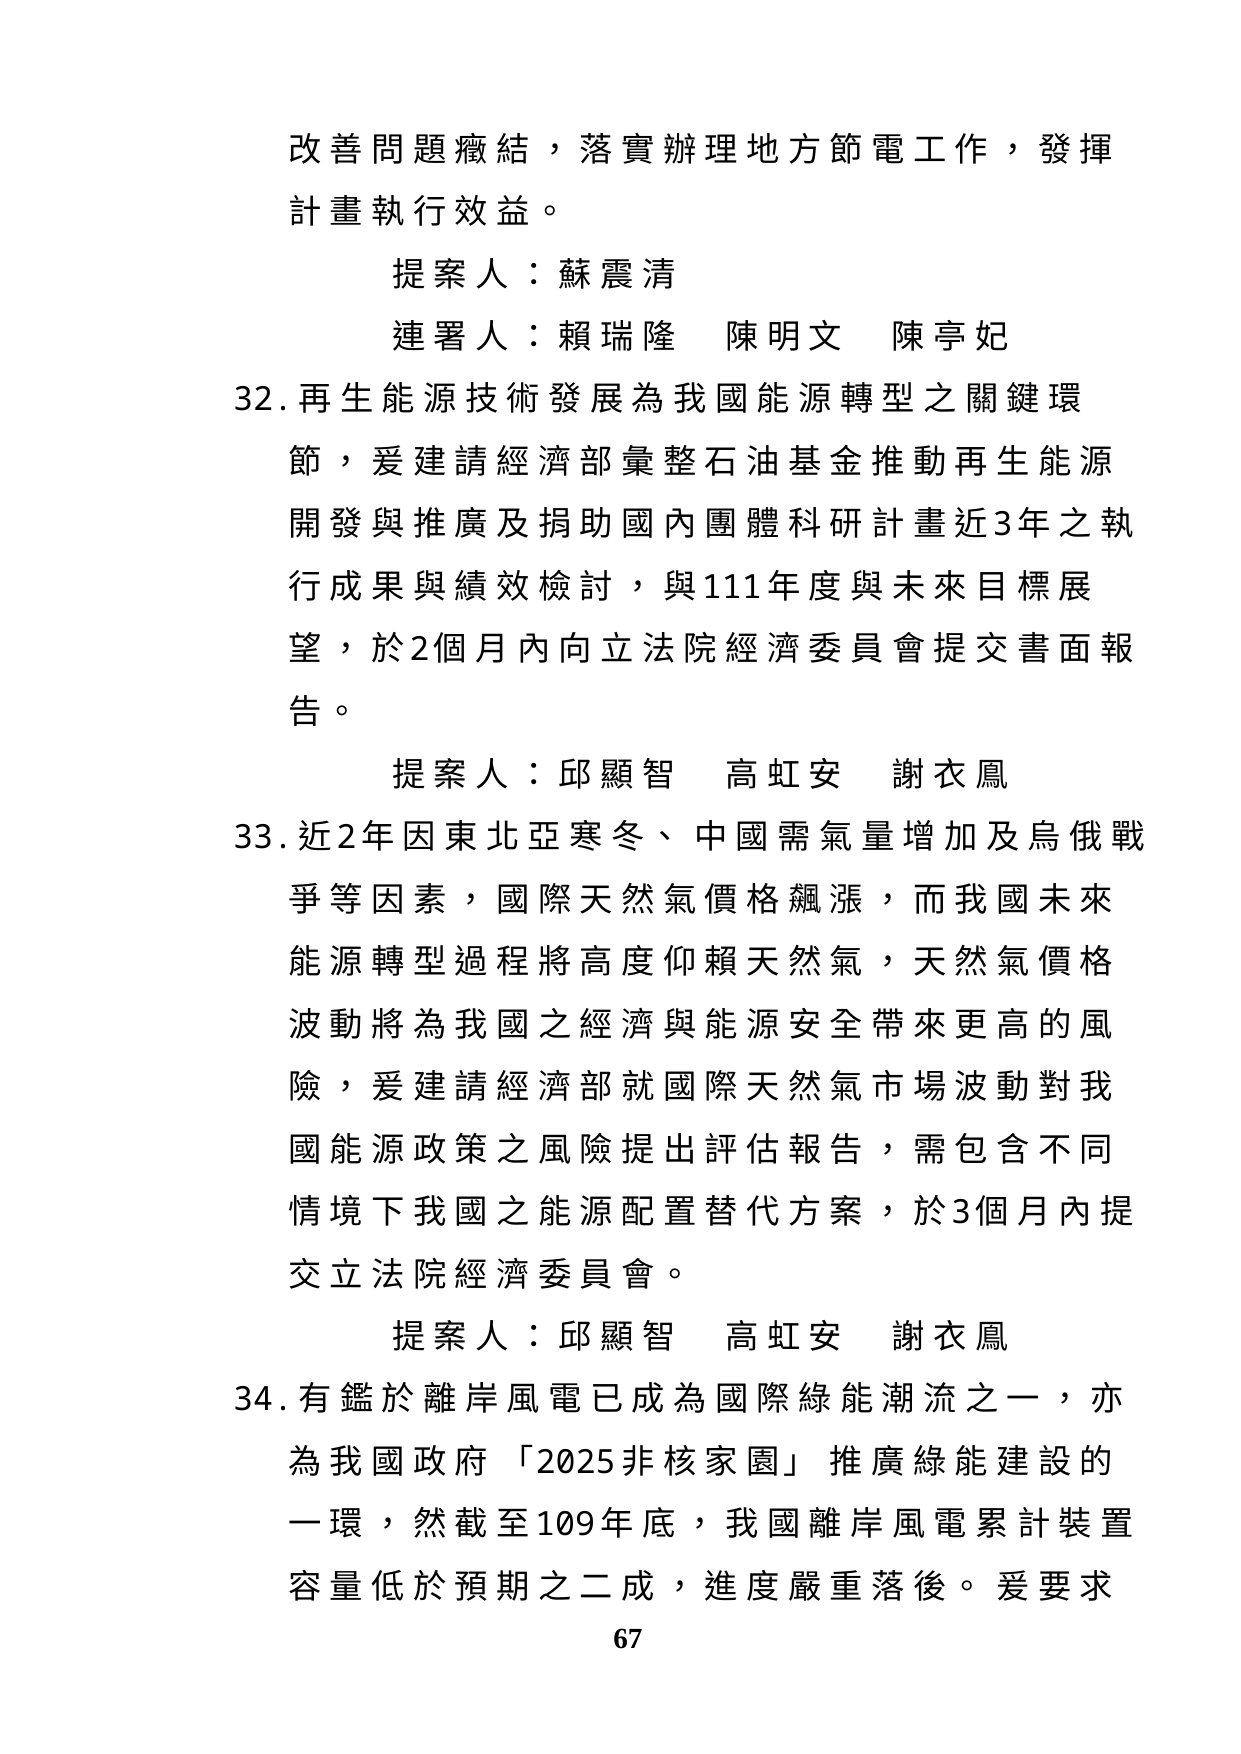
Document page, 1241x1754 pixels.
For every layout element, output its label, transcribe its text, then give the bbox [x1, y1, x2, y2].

text 提案人：邱顯智 高虹安 謝衣鳯 [384, 730, 1044, 792]
text 提案人：蘇震清 [384, 230, 1044, 292]
text 改善問題癥結，落實辦理地方節電工作，發揮計畫執行效益。 [228, 105, 1148, 230]
text 提案人：邱顯智 高虹安 謝衣鳯 [384, 1292, 1044, 1355]
text 34.有鑑於離岸風電已成為國際綠能潮流之一，亦為我國政府「2025非核家園」推廣綠能建設的一環，然截至109年底，我國離岸風電累計裝置容量低於預期之二成，進度嚴重落後。爰要求 [228, 1355, 1148, 1605]
text 連署人：賴瑞隆 陳明文 陳亭妃 [384, 292, 1044, 355]
text 33.近2年因東北亞寒冬、中國需氣量增加及烏俄戰爭等因素，國際天然氣價格飆漲，而我國未來能源轉型過程將高度仰賴天然氣，天然氣價格波動將為我國之經濟與能源安全帶來更高的風險，爰建請經濟部就國際天然氣市場波動對我國能源政策之風險提出評估報告，需包含不同情境下我國之能源配置替代方案，於3個月內提交立法院經濟委員會。 [228, 792, 1148, 1292]
text 32.再生能源技術發展為我國能源轉型之關鍵環節，爰建請經濟部彙整石油基金推動再生能源開發與推廣及捐助國內團體科研計畫近3年之執行成果與績效檢討，與111年度與未來目標展望，於2個月內向立法院經濟委員會提交書面報告。 [228, 355, 1148, 730]
